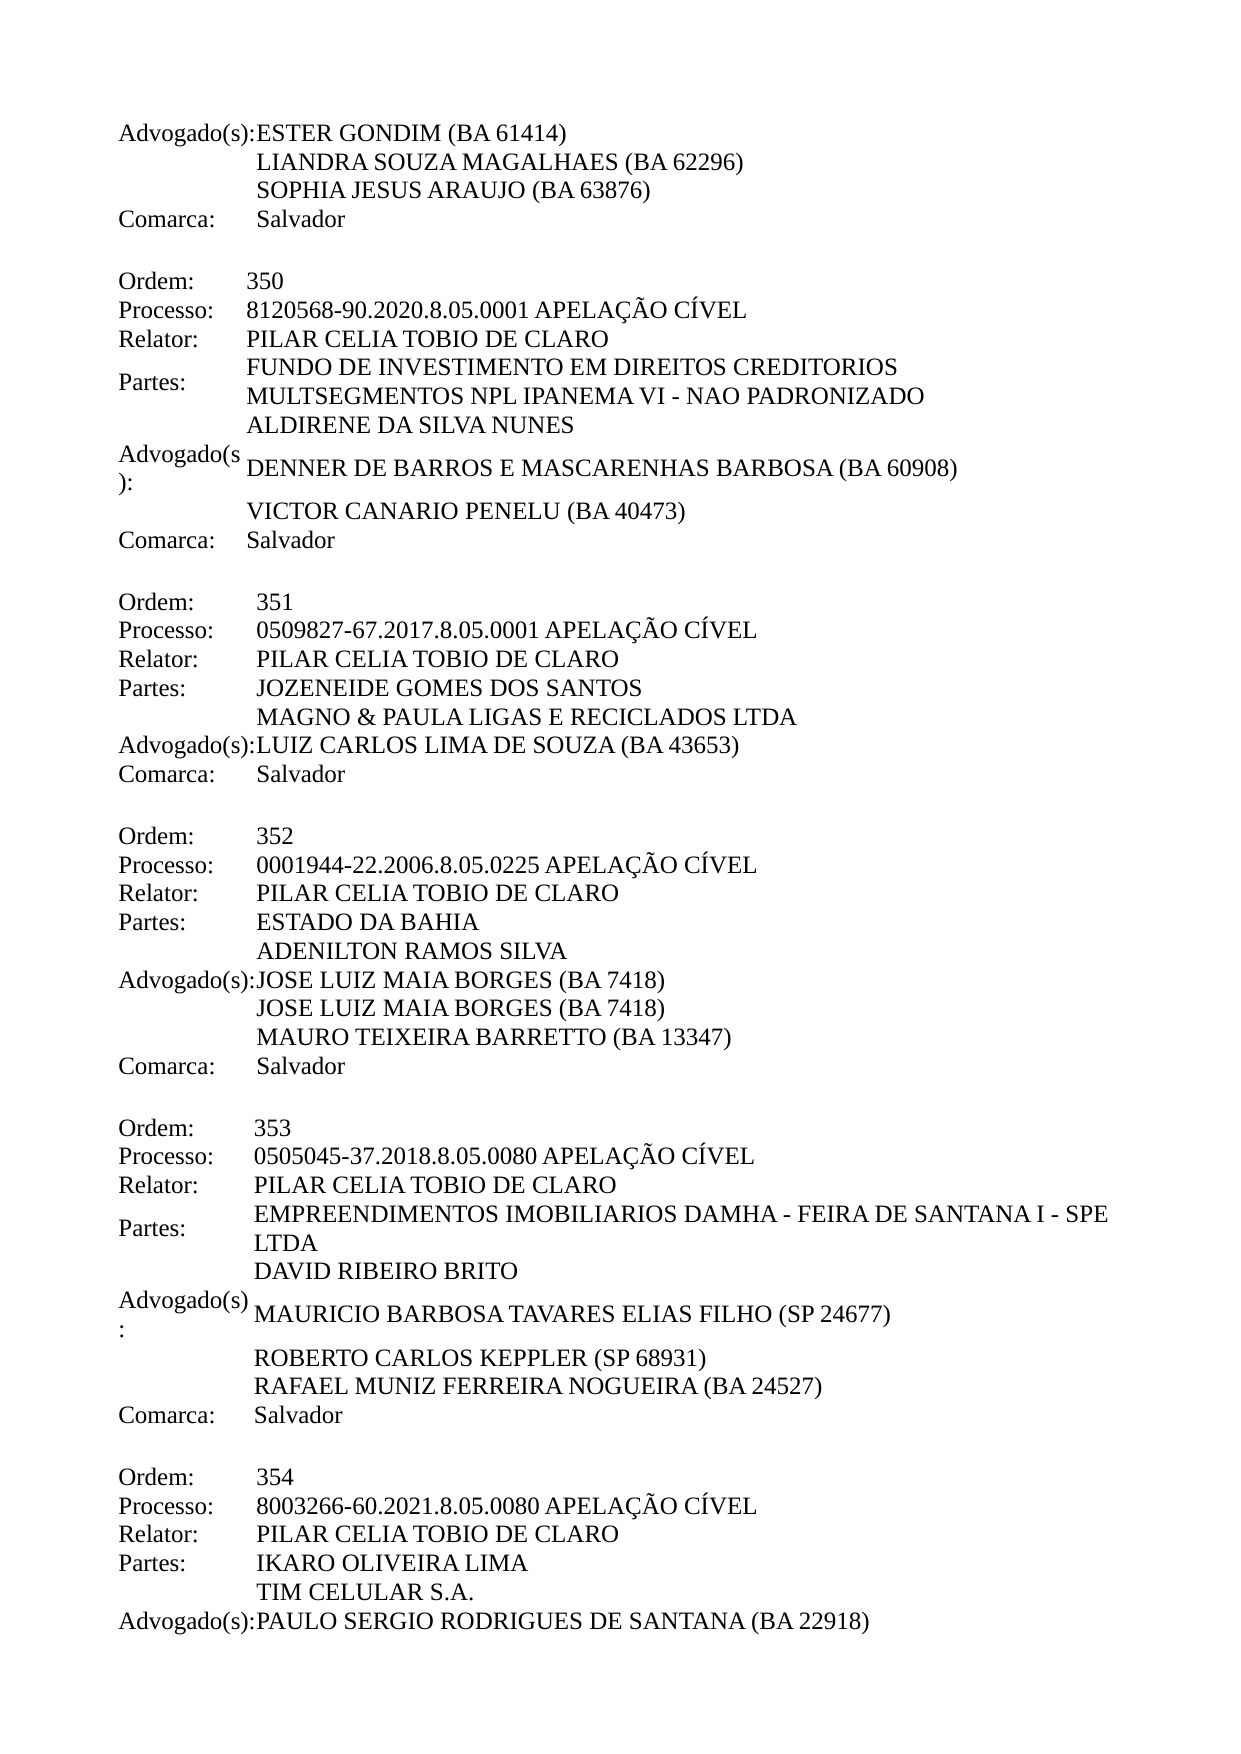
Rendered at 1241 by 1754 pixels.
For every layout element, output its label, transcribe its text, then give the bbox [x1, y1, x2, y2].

table_cell 0001944-22.2006.8.05.0225 APELAÇÃO CÍVEL [256, 850, 761, 878]
table_cell Processo: [118, 615, 256, 644]
table_cell ROBERTO CARLOS KEPPLER (SP 68931) [254, 1343, 1122, 1371]
table_cell DAVID RIBEIRO BRITO [254, 1256, 1122, 1285]
table_cell Partes: [118, 353, 246, 410]
table_cell [118, 1371, 254, 1400]
table_cell 8003266-60.2021.8.05.0080 APELAÇÃO CÍVEL [256, 1491, 877, 1519]
table_cell SOPHIA JESUS ARAUJO (BA 63876) [256, 176, 815, 204]
table_cell MAURO TEIXEIRA BARRETTO (BA 13347) [256, 1022, 761, 1051]
table_cell PAULO SERGIO RODRIGUES DE SANTANA (BA 22918) [256, 1606, 877, 1634]
table_cell Processo: [118, 1491, 256, 1519]
table_cell Comarca: [118, 525, 246, 554]
table_cell DENNER DE BARROS E MASCARENHAS BARBOSA (BA 60908) [246, 439, 1122, 496]
table_cell [118, 176, 256, 204]
table_cell 0509827-67.2017.8.05.0001 APELAÇÃO CÍVEL [256, 615, 803, 644]
table_cell 8120568-90.2020.8.05.0001 APELAÇÃO CÍVEL [246, 295, 1122, 324]
table_cell MAGNO & PAULA LIGAS E RECICLADOS LTDA [256, 702, 803, 730]
table_header Ordem: [118, 821, 256, 850]
table_cell PILAR CELIA TOBIO DE CLARO [256, 879, 761, 907]
table_cell Advogado(s): [118, 730, 256, 759]
table_header Ordem: [118, 1113, 254, 1141]
table_cell FUNDO DE INVESTIMENTO EM DIREITOS CREDITORIOS MULTSEGMENTOS NPL IPANEMA VI - NAO PADRONIZADO [246, 353, 1122, 410]
table_cell Salvador [256, 759, 803, 788]
table_cell [118, 496, 246, 525]
table_cell [118, 936, 256, 965]
table_cell Partes: [118, 1548, 256, 1577]
table_cell [118, 1343, 254, 1371]
table_cell JOSE LUIZ MAIA BORGES (BA 7418) [256, 965, 761, 993]
table_cell Salvador [246, 525, 1122, 554]
table_cell ALDIRENE DA SILVA NUNES [246, 410, 1122, 439]
table_cell Relator: [118, 324, 246, 352]
table_cell PILAR CELIA TOBIO DE CLARO [256, 644, 803, 673]
table_cell PILAR CELIA TOBIO DE CLARO [256, 1520, 877, 1548]
table_cell ESTER GONDIM (BA 61414) [256, 118, 815, 147]
table_cell PILAR CELIA TOBIO DE CLARO [254, 1170, 1122, 1199]
table_cell Salvador [256, 1051, 761, 1080]
table_cell Partes: [118, 673, 256, 702]
table_cell Comarca: [118, 759, 256, 788]
table_cell Processo: [118, 850, 256, 878]
table_cell MAURICIO BARBOSA TAVARES ELIAS FILHO (SP 24677) [254, 1285, 1122, 1343]
table_cell [118, 1022, 256, 1051]
table_header Ordem: [118, 587, 256, 615]
table_cell [118, 702, 256, 730]
table_header 352 [256, 821, 761, 850]
table_header 350 [246, 266, 1122, 295]
table_header 354 [256, 1462, 877, 1491]
table_cell Advogado(s): [118, 439, 246, 496]
table_cell ESTADO DA BAHIA [256, 907, 761, 936]
table_cell PILAR CELIA TOBIO DE CLARO [246, 324, 1122, 352]
table_cell Salvador [254, 1400, 1122, 1429]
table_cell Advogado(s): [118, 965, 256, 993]
table_cell Advogado(s): [118, 1285, 254, 1343]
table_cell Salvador [256, 204, 815, 233]
table_header Ordem: [118, 266, 246, 295]
table_cell [118, 147, 256, 176]
table_cell Processo: [118, 1141, 254, 1170]
table_cell [118, 1577, 256, 1606]
table_cell Advogado(s): [118, 1606, 256, 1634]
table_header Ordem: [118, 1462, 256, 1491]
table_cell Partes: [118, 907, 256, 936]
table_cell IKARO OLIVEIRA LIMA [256, 1548, 877, 1577]
table_cell [118, 994, 256, 1022]
table_cell LIANDRA SOUZA MAGALHAES (BA 62296) [256, 147, 815, 176]
table_cell RAFAEL MUNIZ FERREIRA NOGUEIRA (BA 24527) [254, 1371, 1122, 1400]
table_cell Comarca: [118, 1400, 254, 1429]
table_cell JOSE LUIZ MAIA BORGES (BA 7418) [256, 994, 761, 1022]
table_cell Processo: [118, 295, 246, 324]
table_cell Relator: [118, 1170, 254, 1199]
table_cell Relator: [118, 1520, 256, 1548]
table_cell JOZENEIDE GOMES DOS SANTOS [256, 673, 803, 702]
table_cell 0505045-37.2018.8.05.0080 APELAÇÃO CÍVEL [254, 1141, 1122, 1170]
table_cell Advogado(s): [118, 118, 256, 147]
table_cell VICTOR CANARIO PENELU (BA 40473) [246, 496, 1122, 525]
table_cell Comarca: [118, 1051, 256, 1080]
table_cell LUIZ CARLOS LIMA DE SOUZA (BA 43653) [256, 730, 803, 759]
table_cell EMPREENDIMENTOS IMOBILIARIOS DAMHA - FEIRA DE SANTANA I - SPE LTDA [254, 1199, 1122, 1256]
table_cell Comarca: [118, 204, 256, 233]
table_header 351 [256, 587, 803, 615]
table_cell ADENILTON RAMOS SILVA [256, 936, 761, 965]
table_cell [118, 1256, 254, 1285]
table_cell Relator: [118, 879, 256, 907]
table_cell Relator: [118, 644, 256, 673]
table_cell [118, 410, 246, 439]
table_cell TIM CELULAR S.A. [256, 1577, 877, 1606]
table_cell Partes: [118, 1199, 254, 1256]
table_header 353 [254, 1113, 1122, 1141]
